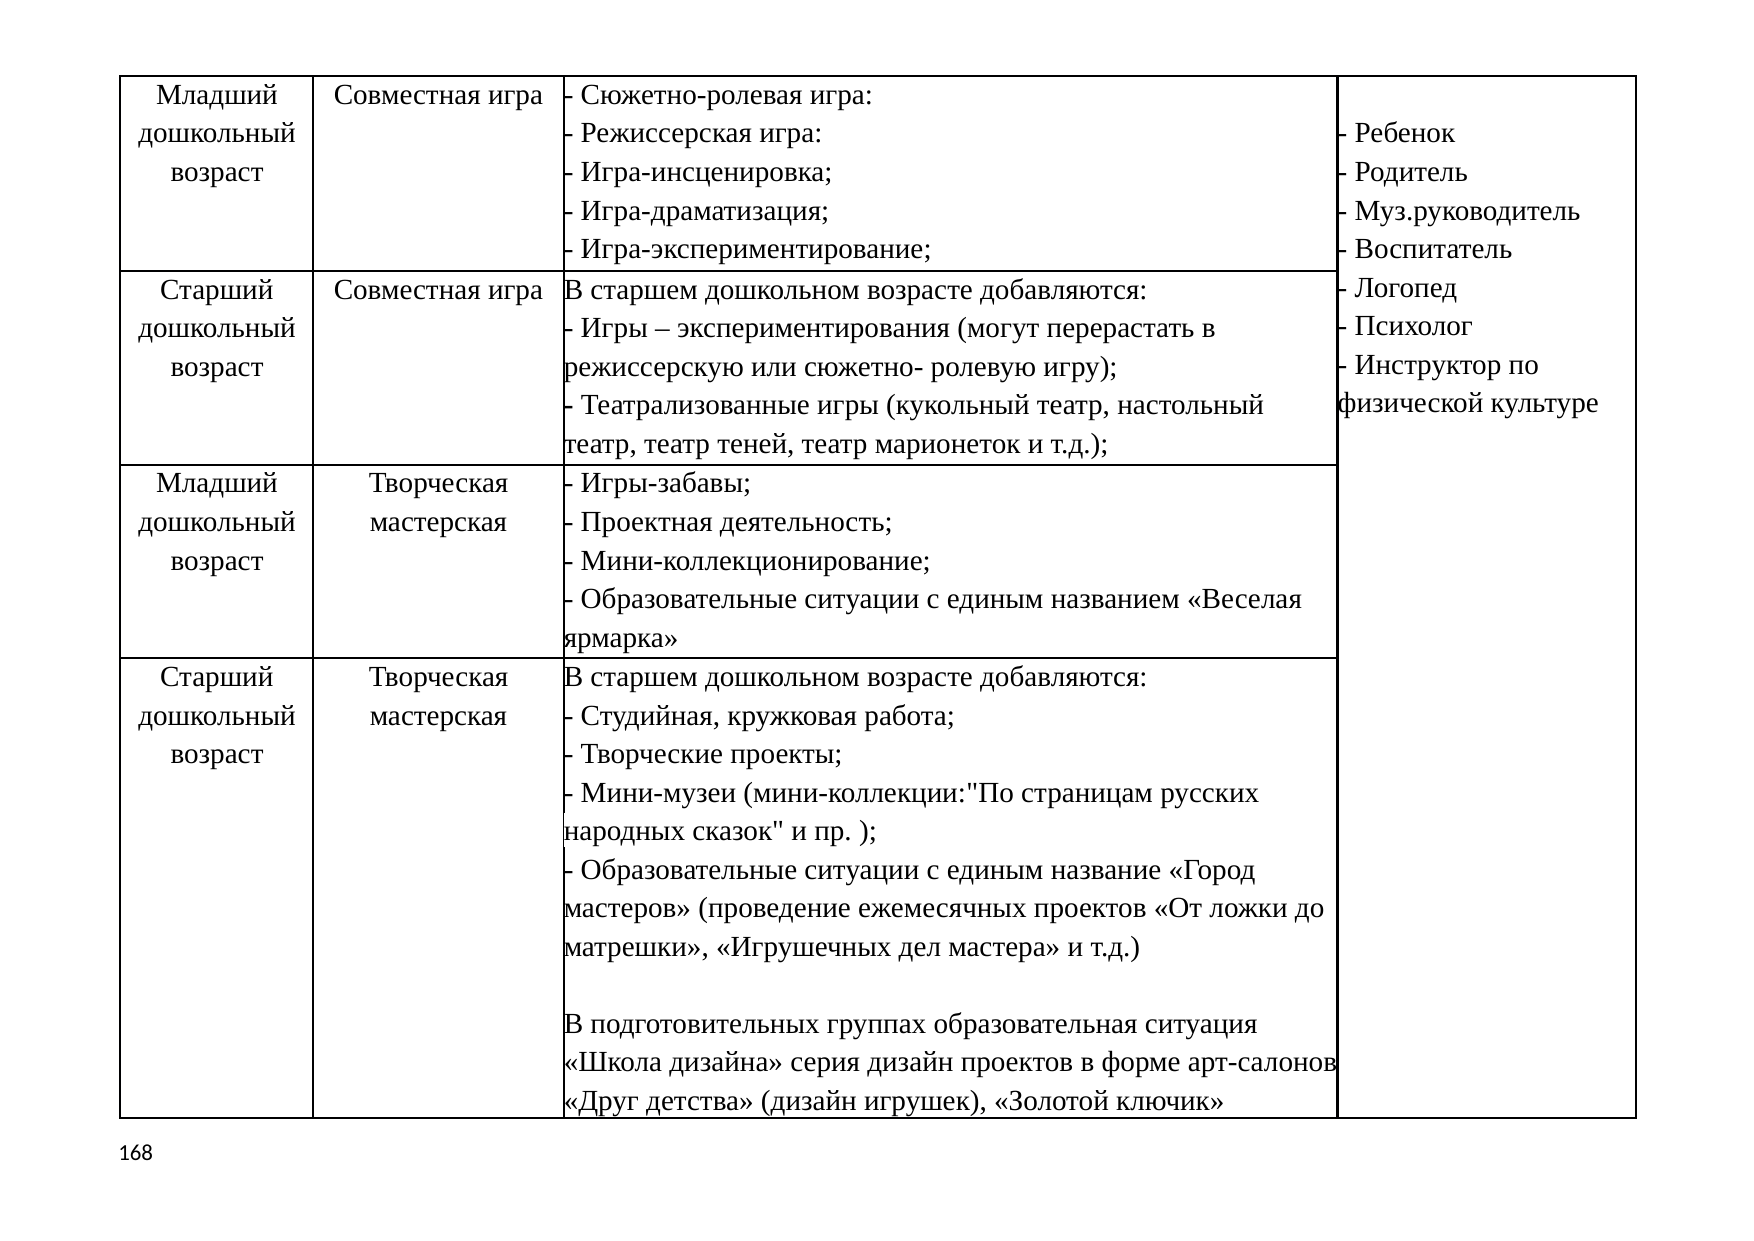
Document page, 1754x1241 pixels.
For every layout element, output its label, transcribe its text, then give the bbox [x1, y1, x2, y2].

table_cell В старшем дошкольном возрасте добавляются: - Игры – экспериментирования (могут перерастать в режиссерскую или сюжетно- ролевую игру); - Театрализованные игры (кукольный театр, настольный театр, театр теней, театр марионеток и т.д.); [565, 272, 1336, 463]
table_cell - Сюжетно-ролевая игра: - Режиссерская игра: - Игра-инсценировка; - Игра-драматизация; - Игра-экспериментирование; [565, 77, 1336, 270]
table_cell Старший дошкольный возраст [121, 659, 312, 1117]
table_cell Совместная игра [314, 77, 563, 270]
table_cell Творческая мастерская [314, 466, 563, 657]
table_cell Младший дошкольный возраст [121, 77, 312, 270]
table_cell - Ребенок - Родитель - Муз.руководитель - Воспитатель - Логопед - Психолог - Инструктор по физической культуре [1339, 77, 1635, 1117]
table_cell В старшем дошкольном возрасте добавляются: - Студийная, кружковая работа; - Творческие проекты; - Мини-музеи (мини-коллекции:"По страницам русских народных сказок" и пр. ); - Образовательные ситуации с единым название «Город мастеров» (проведение ежемесячных проектов «От ложки до матрешки», «Игрушечных дел мастера» и т.д.) В подготовительных группах образовательная ситуация «Школа дизайна» серия дизайн проектов в форме арт-салонов «Друг детства» (дизайн игрушек), «Золотой ключик» [565, 659, 1336, 1117]
table_cell Старший дошкольный возраст [121, 272, 312, 463]
table_cell Младший дошкольный возраст [121, 466, 312, 657]
table_cell Совместная игра [314, 272, 563, 463]
table_cell - Игры-забавы; - Проектная деятельность; - Мини-коллекционирование; - Образовательные ситуации с единым названием «Веселая ярмарка» [565, 466, 1336, 657]
table_cell Творческая мастерская [314, 659, 563, 1117]
